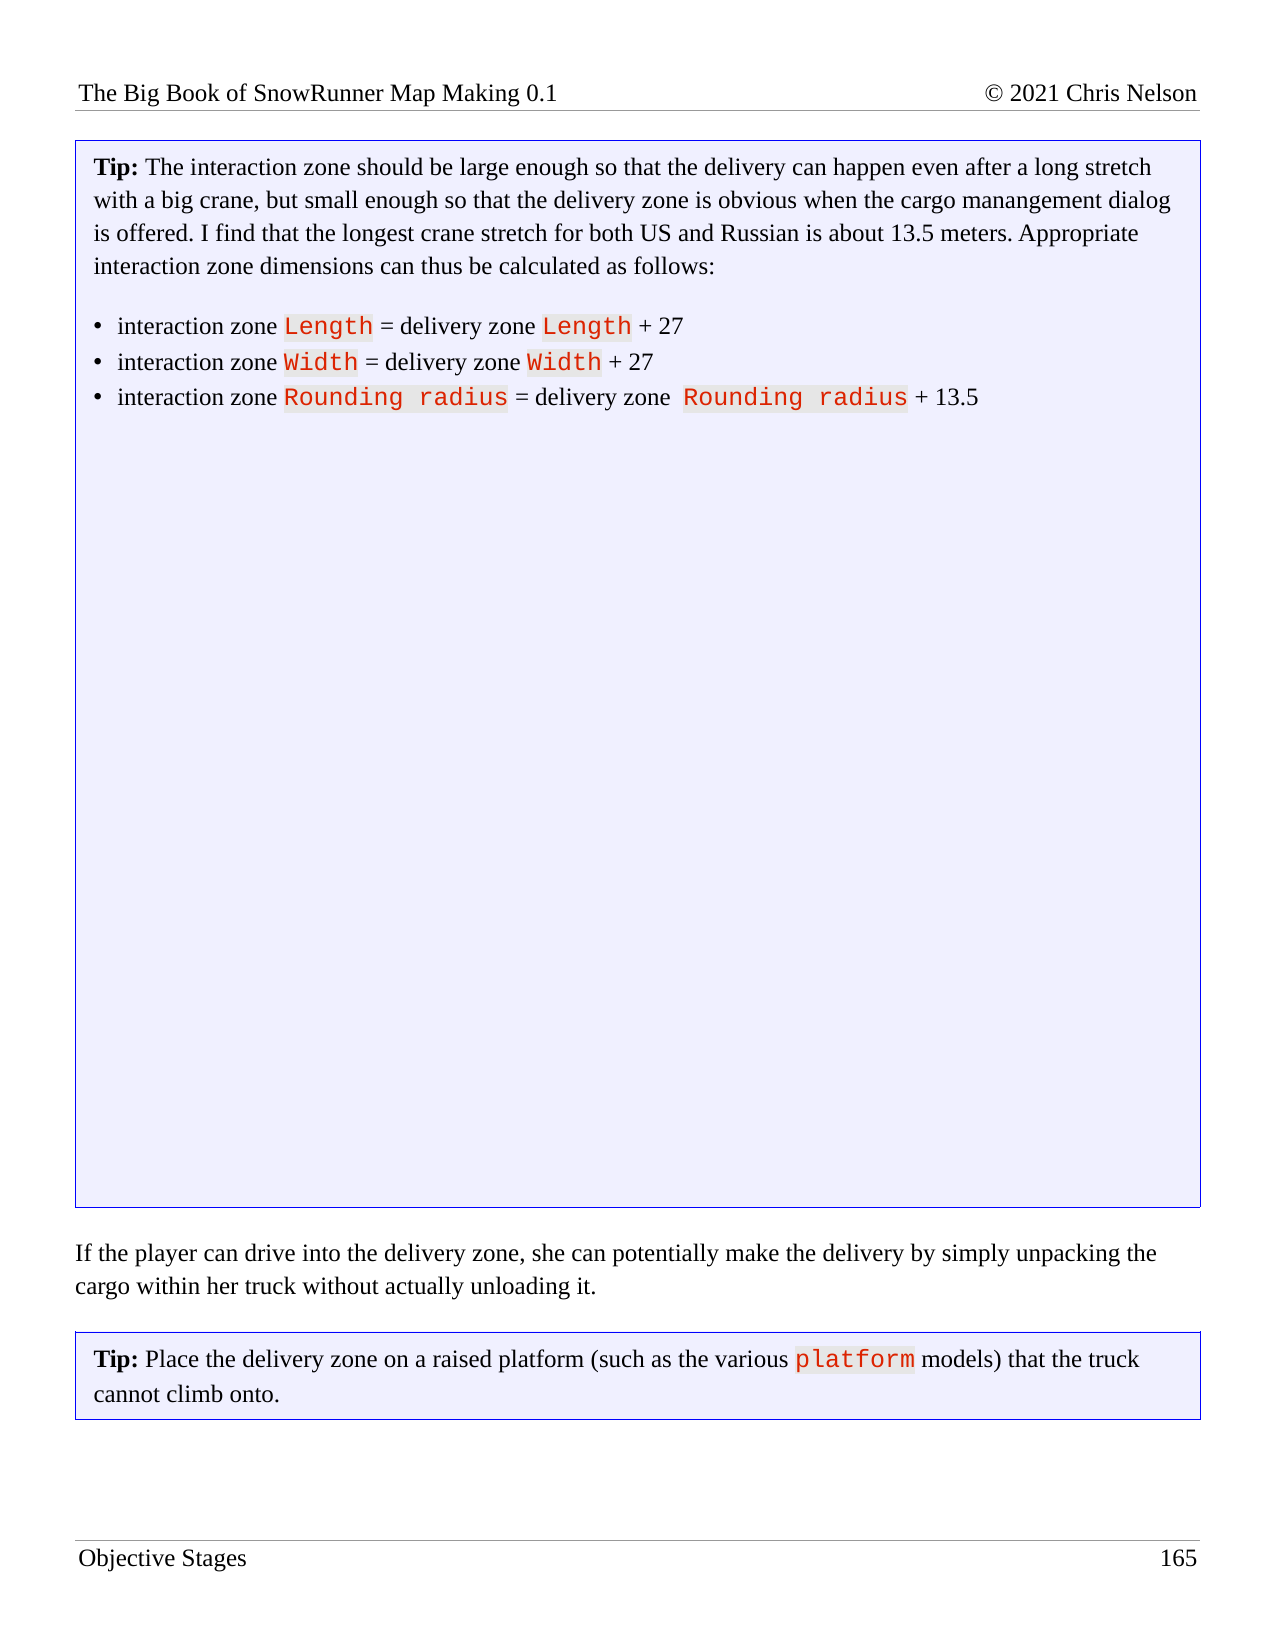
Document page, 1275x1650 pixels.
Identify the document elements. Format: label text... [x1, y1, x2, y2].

list interaction zone Width = delivery zone Width + 27 [76, 334, 1200, 370]
list The interaction zone should be large enough so that the delivery can happen even after a long stretch with a big crane, but small enough so that the delivery zone is obvious when the cargo manangement dialog is offered. I find that the longest crane stretch for both US and Russian is about 13.5 meters. Appropriate interaction zone dimensions can thus be calculated as follows: [76, 141, 1200, 280]
text If the player can drive into the delivery zone, she can potentially make the delivery by simply unpacking the cargo within her truck without actually unloading it. [75, 1238, 1200, 1300]
list interaction zone Rounding radius = delivery zone Rounding radius + 13.5 [76, 370, 1200, 413]
list Place the delivery zone on a raised platform (such as the various platform models) that the truck cannot climb onto. [76, 1333, 1200, 1419]
list interaction zone Length = delivery zone Length + 27 [76, 299, 1200, 334]
